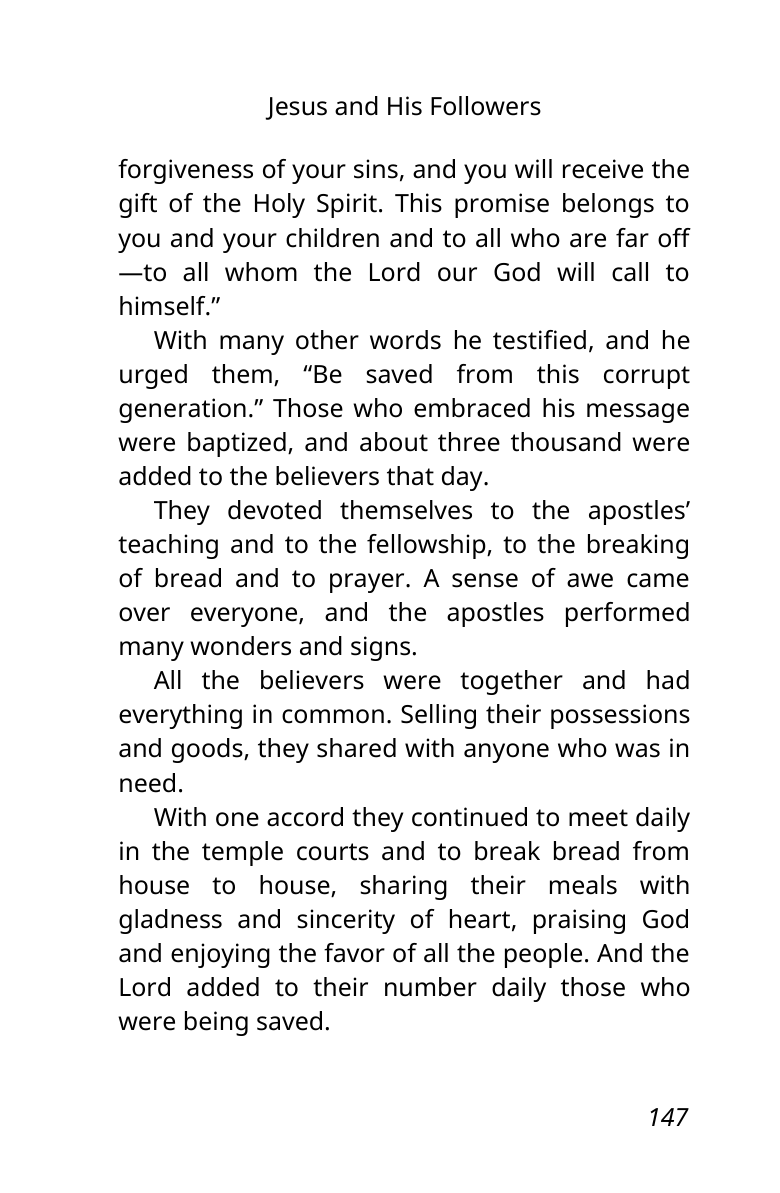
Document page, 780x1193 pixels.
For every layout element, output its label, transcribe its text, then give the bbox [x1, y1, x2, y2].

text forgiveness of your sins, and you will receive the gift of the Holy Spirit. This promise belongs to you and your children and to all who are far off—to all whom the Lord our God will call to himself.” [118, 152, 691, 322]
text All the believers were together and had everything in common. Selling their possessions and goods, they shared with anyone who was in need. [118, 663, 691, 799]
text They devoted themselves to the apostles’ teaching and to the fellowship, to the breaking of bread and to prayer. A sense of awe came over everyone, and the apostles performed many wonders and signs. [118, 493, 691, 663]
text With one accord they continued to meet daily in the temple courts and to break bread from house to house, sharing their meals with gladness and sincerity of heart, praising God and enjoying the favor of all the people. And the Lord added to their number daily those who were being saved. [118, 799, 691, 1038]
text With many other words he testified, and he urged them, “Be saved from this corrupt generation.” Those who embraced his message were baptized, and about three thousand were added to the believers that day. [118, 322, 691, 493]
